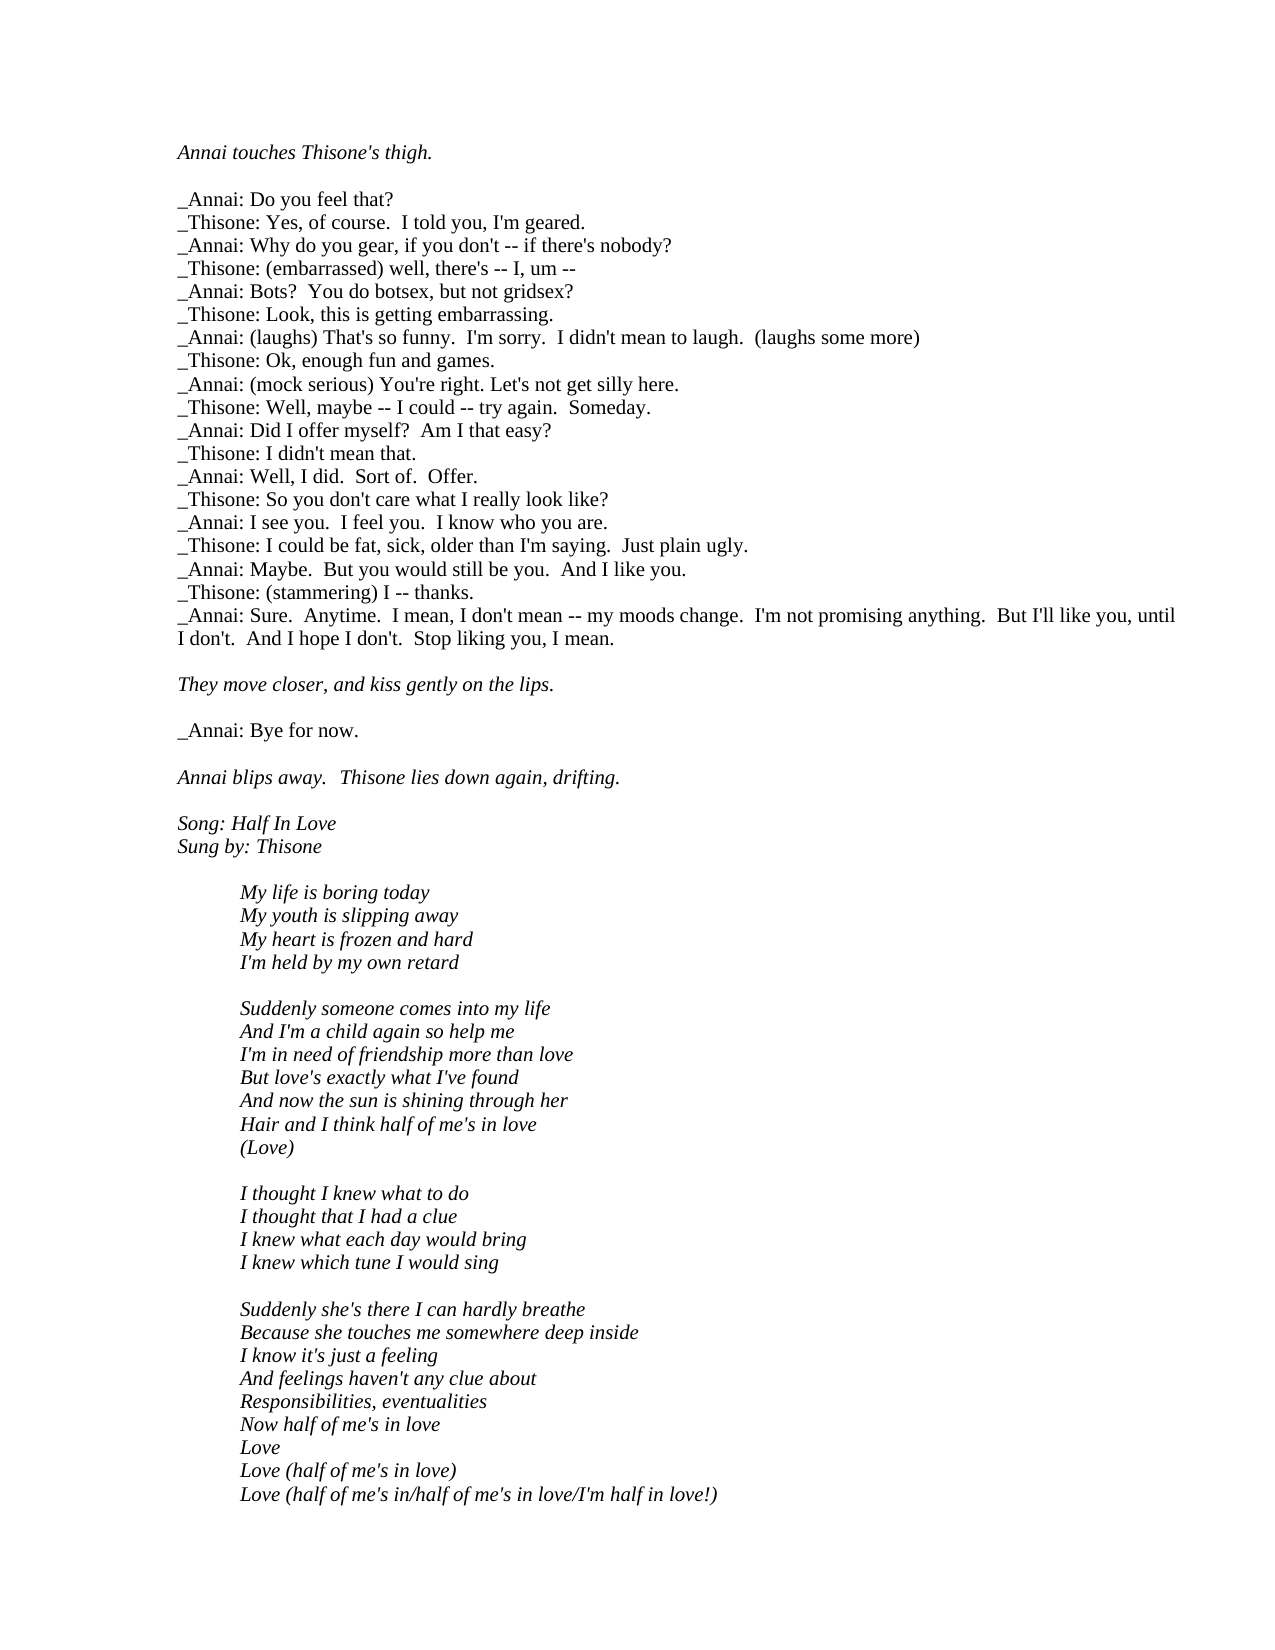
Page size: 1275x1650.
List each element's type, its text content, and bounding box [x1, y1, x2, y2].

text My life is boring today My youth is slipping away My heart is frozen and hard I'm held by my own retard Suddenly someone comes into my life And I'm a child again so help me I'm in need of friendship more than love But love's exactly what I've found And now the sun is shining through her Hair and I think half of me's in love (Love) I thought I knew what to do I thought that I had a clue I knew what each day would bring I knew which tune I would sing Suddenly she's there I can hardly breathe Because she touches me somewhere deep inside I know it's just a feeling And feelings haven't any clue about Responsibilities, eventualities Now half of me's in love Love Love (half of me's in love) Love (half of me's in/half of me's in love/I'm half in love!) [240, 881, 1186, 1529]
text Annai touches Thisone's thigh. _Annai: Do you feel that? _Thisone: Yes, of course. I told you, I'm geared. _Annai: Why do you gear, if you don't -- if there's nobody? _Thisone: (embarrassed) well, there's -- I, um -- _Annai: Bots? You do botsex, but not gridsex? _Thisone: Look, this is getting embarrassing. _Annai: (laughs) That's so funny. I'm sorry. I didn't mean to laugh. (laughs some more) _Thisone: Ok, enough fun and games. _Annai: (mock serious) You're right. Let's not get silly here. _Thisone: Well, maybe -- I could -- try again. Someday. _Annai: Did I offer myself? Am I that easy? _Thisone: I didn't mean that. _Annai: Well, I did. Sort of. Offer. _Thisone: So you don't care what I really look like? _Annai: I see you. I feel you. I know who you are. _Thisone: I could be fat, sick, older than I'm saying. Just plain ugly. _Annai: Maybe. But you would still be you. And I like you. _Thisone: (stammering) I -- thanks. _Annai: Sure. Anytime. I mean, I don't mean -- my moods change. I'm not promising anything. But I'll like you, until I don't. And I hope I don't. Stop liking you, I mean. They move closer, and kiss gently on the lips. _Annai: Bye for now. Annai blips away. Thisone lies down again, drifting. Song: Half In Love Sung by: Thisone [177, 118, 1186, 881]
